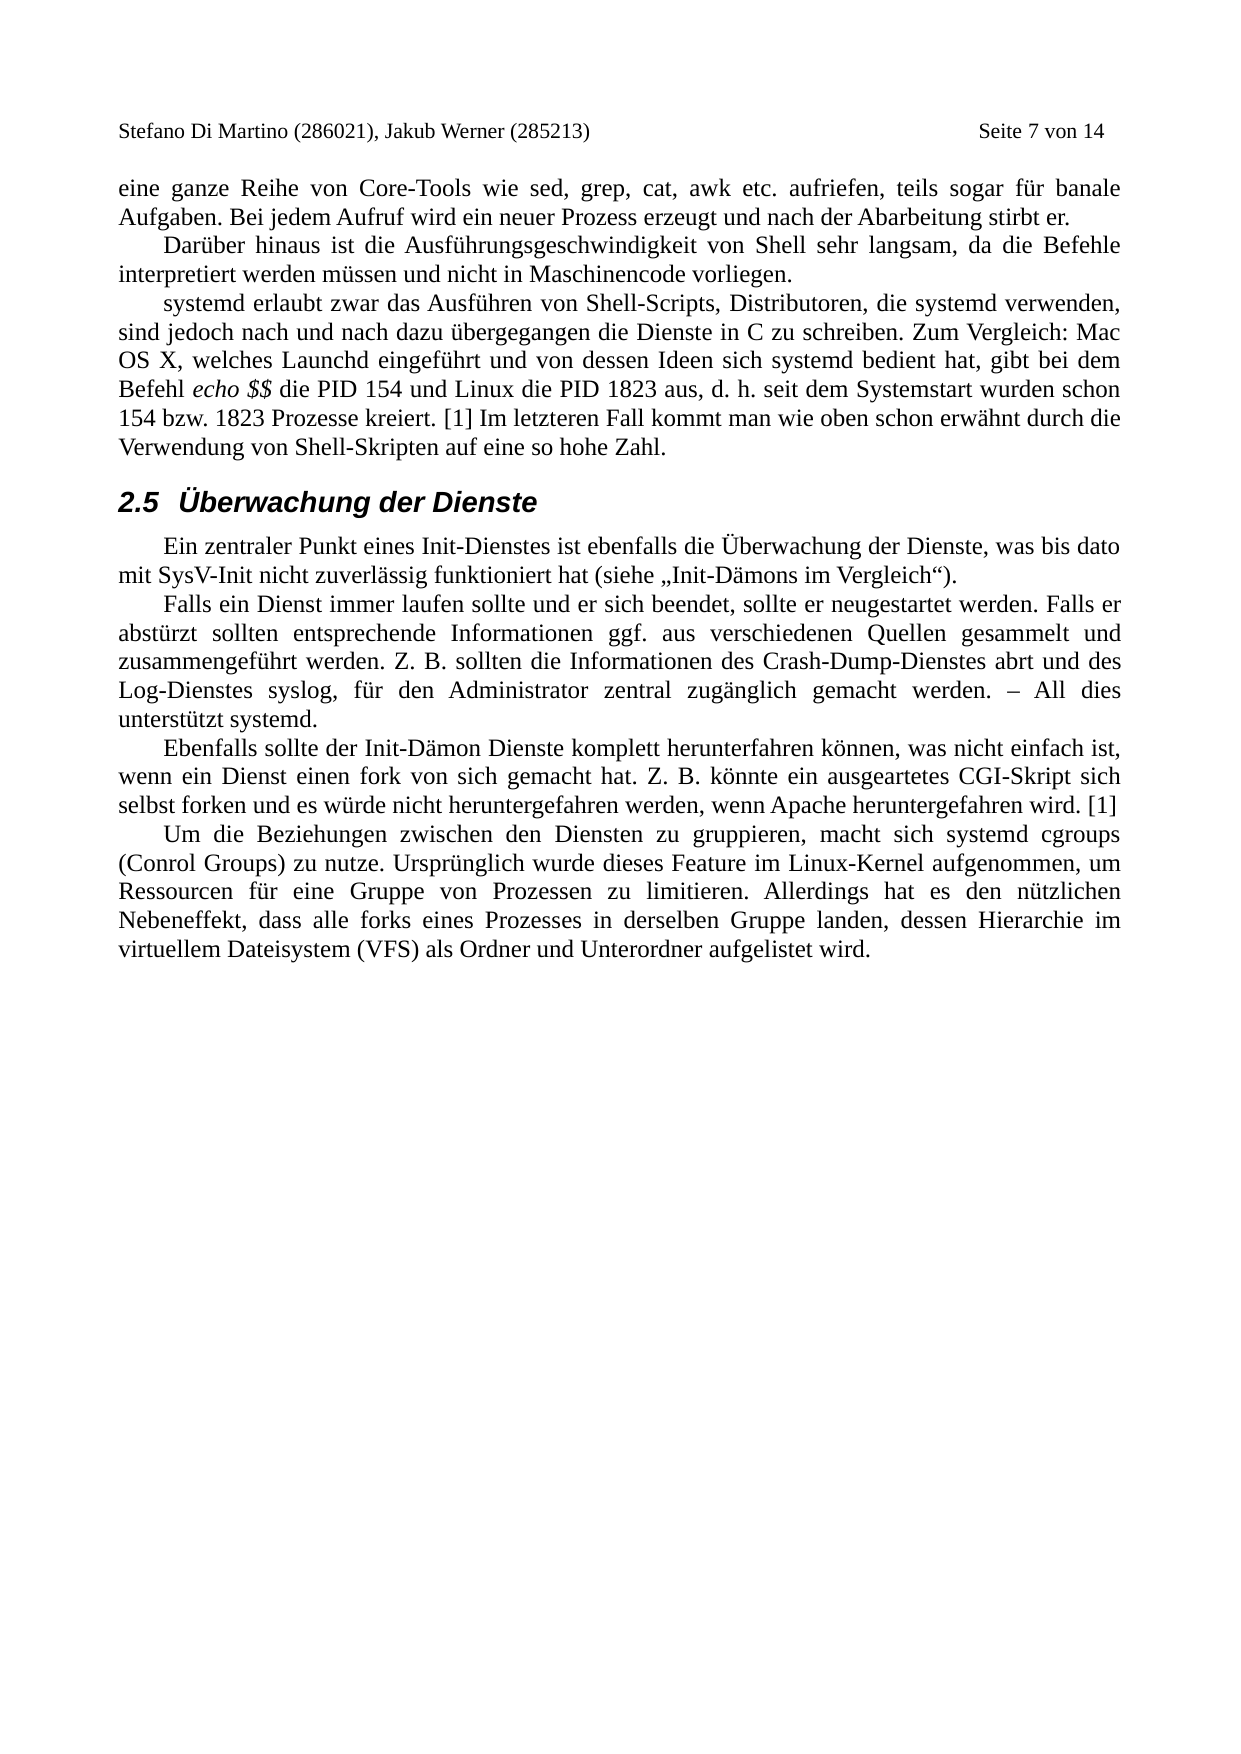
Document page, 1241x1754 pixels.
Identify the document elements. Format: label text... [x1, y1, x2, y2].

text Ebenfalls sollte der Init-Dämon Dienste komplett herunterfahren können, was nicht einfach ist, wenn ein Dienst einen fork von sich gemacht hat. Z. B. könnte ein ausgeartetes CGI-Skript sich selbst forken und es würde nicht heruntergefahren werden, wenn Apache heruntergefahren wird. [1] [118, 733, 1122, 819]
text eine ganze Reihe von Core-Tools wie sed, grep, cat, awk etc. aufriefen, teils sogar für banale Aufgaben. Bei jedem Aufruf wird ein neuer Prozess erzeugt und nach der Abarbeitung stirbt er. [118, 173, 1122, 230]
text Falls ein Dienst immer laufen sollte und er sich beendet, sollte er neugestartet werden. Falls er abstürzt sollten entsprechende Informationen ggf. aus verschiedenen Quellen gesammelt und zusammengeführt werden. Z. B. sollten die Informationen des Crash-Dump-Dienstes abrt und des Log-Dienstes syslog, für den Administrator zentral zugänglich gemacht werden. – All dies unterstützt systemd. [118, 589, 1122, 733]
text Um die Beziehungen zwischen den Diensten zu gruppieren, macht sich systemd cgroups (Conrol Groups) zu nutze. Ursprünglich wurde dieses Feature im Linux-Kernel aufgenommen, um Ressourcen für eine Gruppe von Prozessen zu limitieren. Allerdings hat es den nützlichen Nebeneffekt, dass alle forks eines Prozesses in derselben Gruppe landen, dessen Hierarchie im virtuellem Dateisystem (VFS) als Ordner und Unterordner aufgelistet wird. [118, 819, 1122, 963]
text Darüber hinaus ist die Ausführungsgeschwindigkeit von Shell sehr langsam, da die Befehle interpretiert werden müssen und nicht in Maschinencode vorliegen. [118, 230, 1122, 288]
text Ein zentraler Punkt eines Init-Dienstes ist ebenfalls die Überwachung der Dienste, was bis dato mit SysV-Init nicht zuverlässig funktioniert hat (siehe „Init-Dämons im Vergleich“). [118, 531, 1122, 589]
subtitle Überwachung der Dienste [118, 485, 1122, 519]
text systemd erlaubt zwar das Ausführen von Shell-Scripts, Distributoren, die systemd verwenden, sind jedoch nach und nach dazu übergegangen die Dienste in C zu schreiben. Zum Vergleich: Mac OS X, welches Launchd eingeführt und von dessen Ideen sich systemd bedient hat, gibt bei dem Befehl echo $$ die PID 154 und Linux die PID 1823 aus, d. h. seit dem Systemstart wurden schon 154 bzw. 1823 Prozesse kreiert. [1] Im letzteren Fall kommt man wie oben schon erwähnt durch die Verwendung von Shell-Skripten auf eine so hohe Zahl. [118, 288, 1122, 460]
